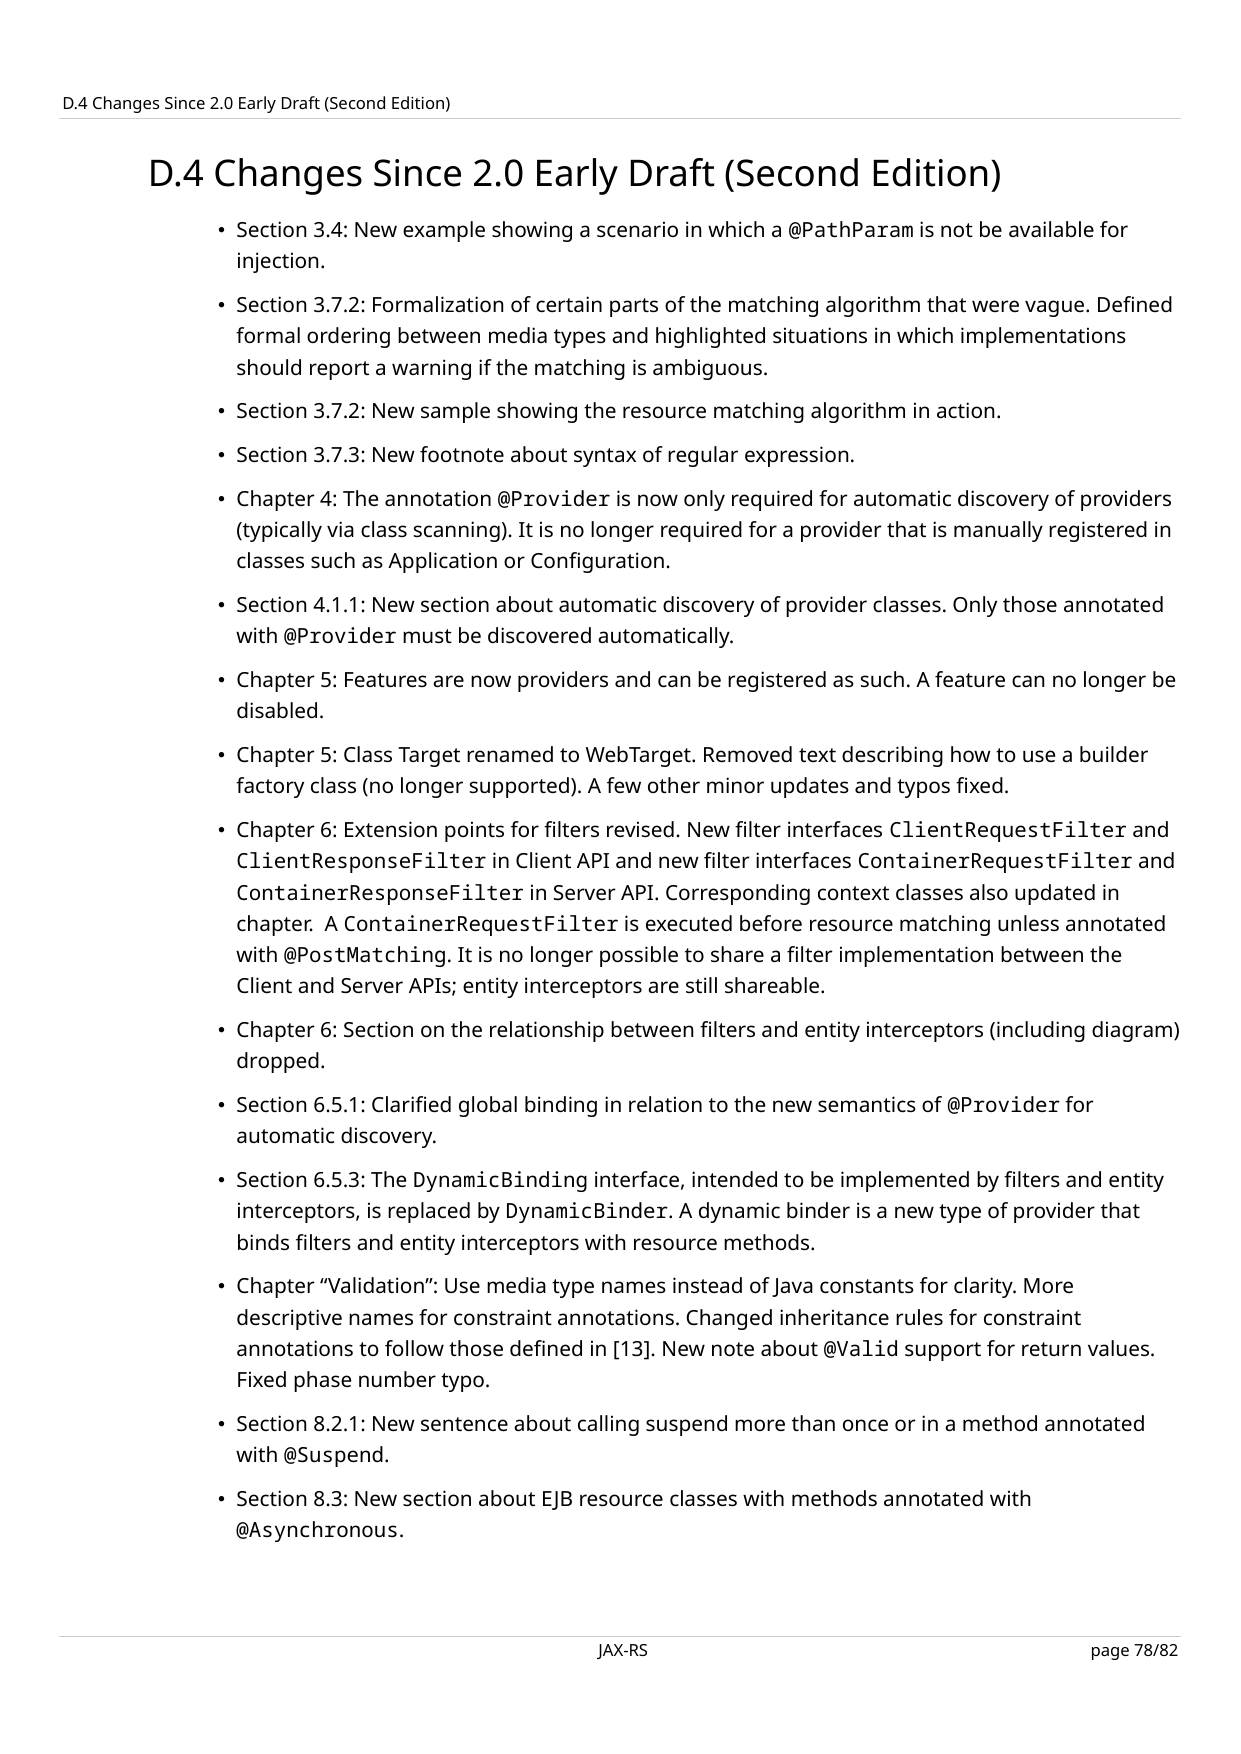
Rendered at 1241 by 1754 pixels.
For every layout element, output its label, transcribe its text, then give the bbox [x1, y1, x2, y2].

list Chapter 6: Extension points for filters revised. New filter interfaces ClientRequestFilter and ClientResponseFilter in Client API and new filter interfaces ContainerRequestFilter and ContainerResponseFilter in Server API. Corresponding context classes also updated in chapter. A ContainerRequestFilter is executed before resource matching unless annotated with @PostMatching. It is no longer possible to share a filter implementation between the Client and Server APIs; entity interceptors are still shareable. [221, 815, 1181, 1000]
list Chapter “Validation”: Use media type names instead of Java constants for clarity. More descriptive names for constraint annotations. Changed inheritance rules for constraint annotations to follow those defined in [13]. New note about @Valid support for return values. Fixed phase number typo. [221, 1271, 1181, 1394]
list Chapter 4: The annotation @Provider is now only required for automatic discovery of providers (typically via class scanning). It is no longer required for a provider that is manually registered in classes such as Application or Configuration. [221, 484, 1181, 575]
list Chapter 5: Class Target renamed to WebTarget. Removed text describing how to use a builder factory class (no longer supported). A few other minor updates and typos fixed. [221, 740, 1181, 800]
list Section 6.5.3: The DynamicBinding interface, intended to be implemented by filters and entity interceptors, is replaced by DynamicBinder. A dynamic binder is a new type of provider that binds filters and entity interceptors with resource methods. [221, 1165, 1181, 1256]
subtitle D.4 Changes Since 2.0 Early Draft (Second Edition) [133, 147, 1181, 197]
list Section 8.2.1: New sentence about calling suspend more than once or in a method annotated with @Suspend. [221, 1409, 1181, 1469]
list Section 3.7.2: Formalization of certain parts of the matching algorithm that were vague. Defined formal ordering between media types and highlighted situations in which implementations should report a warning if the matching is ambiguous. [221, 290, 1181, 381]
list Section 8.3: New section about EJB resource classes with methods annotated with @Asynchronous. [221, 1484, 1181, 1544]
list Section 3.7.3: New footnote about syntax of regular expression. [221, 440, 1181, 469]
list Section 6.5.1: Clarified global binding in relation to the new semantics of @Provider for automatic discovery. [221, 1090, 1181, 1150]
list Chapter 5: Features are now providers and can be registered as such. A feature can no longer be disabled. [221, 665, 1181, 725]
list Section 3.7.2: New sample showing the resource matching algorithm in action. [221, 396, 1181, 425]
list Chapter 6: Section on the relationship between filters and entity interceptors (including diagram) dropped. [221, 1015, 1181, 1075]
list Section 4.1.1: New section about automatic discovery of provider classes. Only those annotated with @Provider must be discovered automatically. [221, 590, 1181, 650]
list Section 3.4: New example showing a scenario in which a @PathParam is not be available for injection. [221, 215, 1181, 275]
